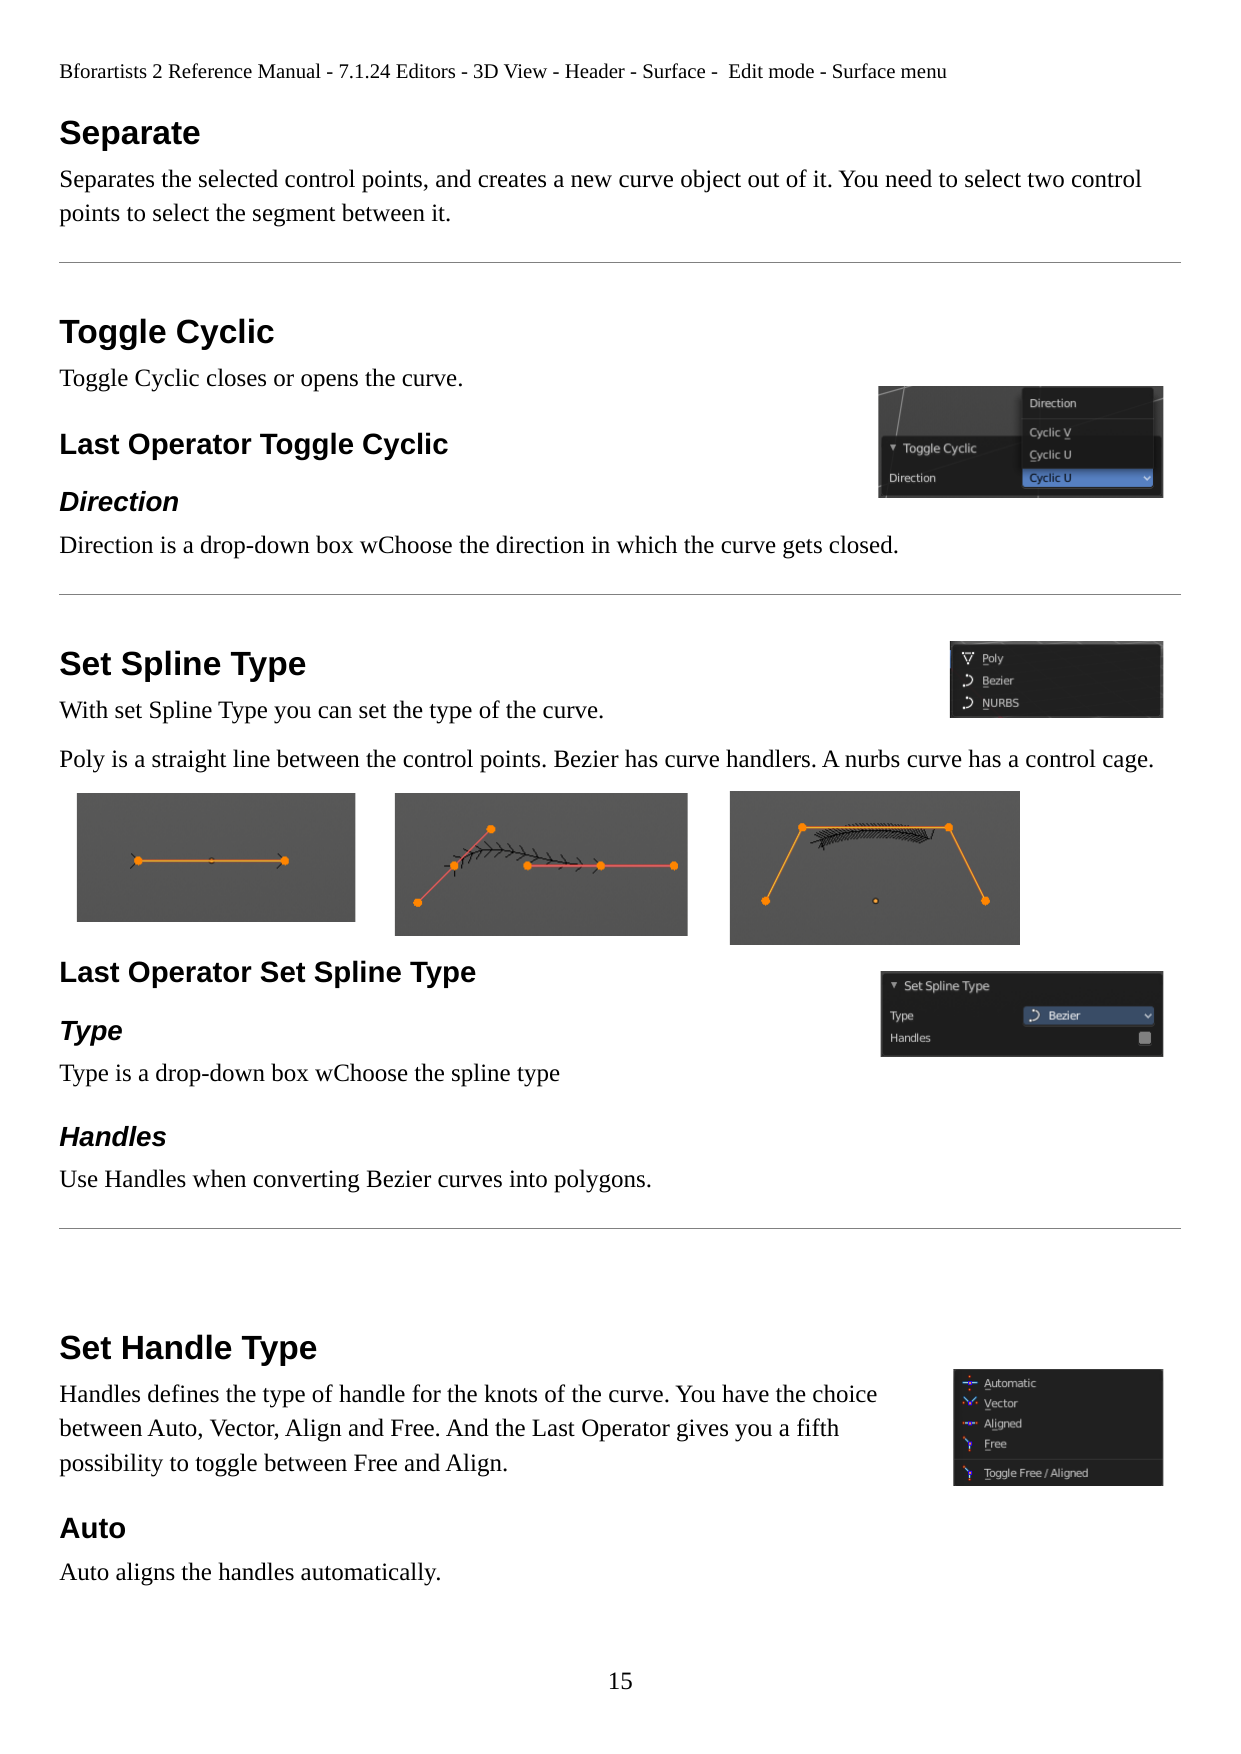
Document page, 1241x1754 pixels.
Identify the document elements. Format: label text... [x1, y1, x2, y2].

subtitle Last Operator Set Spline Type [59, 955, 1181, 989]
subtitle [1164, 1014, 1181, 1046]
picture [949, 641, 1164, 718]
picture [394, 793, 688, 936]
text Use Handles when converting Bezier curves into polygons. [59, 1164, 1181, 1193]
text Auto aligns the handles automatically. [59, 1557, 1181, 1586]
subtitle Separate [59, 113, 1181, 151]
picture [878, 386, 1164, 498]
picture [76, 793, 356, 922]
text Separates the selected control points, and creates a new curve object out of it. You need to select two control points to select the segment between it. [59, 164, 1181, 227]
text With set Spline Type you can set the type of the curve. [59, 695, 1181, 724]
subtitle Set Handle Type [59, 1327, 1181, 1366]
subtitle Handles [59, 1120, 1181, 1152]
subtitle Direction [59, 486, 1181, 518]
subtitle [1164, 427, 1181, 461]
subtitle Set Spline Type [59, 644, 949, 683]
subtitle [1164, 644, 1181, 683]
text Poly is a straight line between the control points. Bezier has curve handlers. A nurbs curve has a control cage. [59, 744, 1181, 773]
picture [953, 1369, 1164, 1486]
text Direction is a drop-down box wChoose the direction in which the curve gets closed. [59, 530, 1181, 559]
subtitle Auto [59, 1511, 1181, 1545]
text Handles defines the type of handle for the knots of the curve. You have the choice between Auto, Vector, Align and Free. And the Last Operator gives you a fifth possibility to toggle between Free and Align. [59, 1379, 953, 1476]
text Toggle Cyclic closes or opens the curve. [59, 363, 1181, 392]
subtitle Type [59, 1014, 880, 1046]
picture [880, 971, 1164, 1057]
text Type is a drop-down box wChoose the spline type [59, 1058, 1181, 1087]
subtitle Last Operator Toggle Cyclic [59, 427, 878, 461]
picture [729, 791, 1020, 945]
subtitle Toggle Cyclic [59, 312, 1181, 351]
